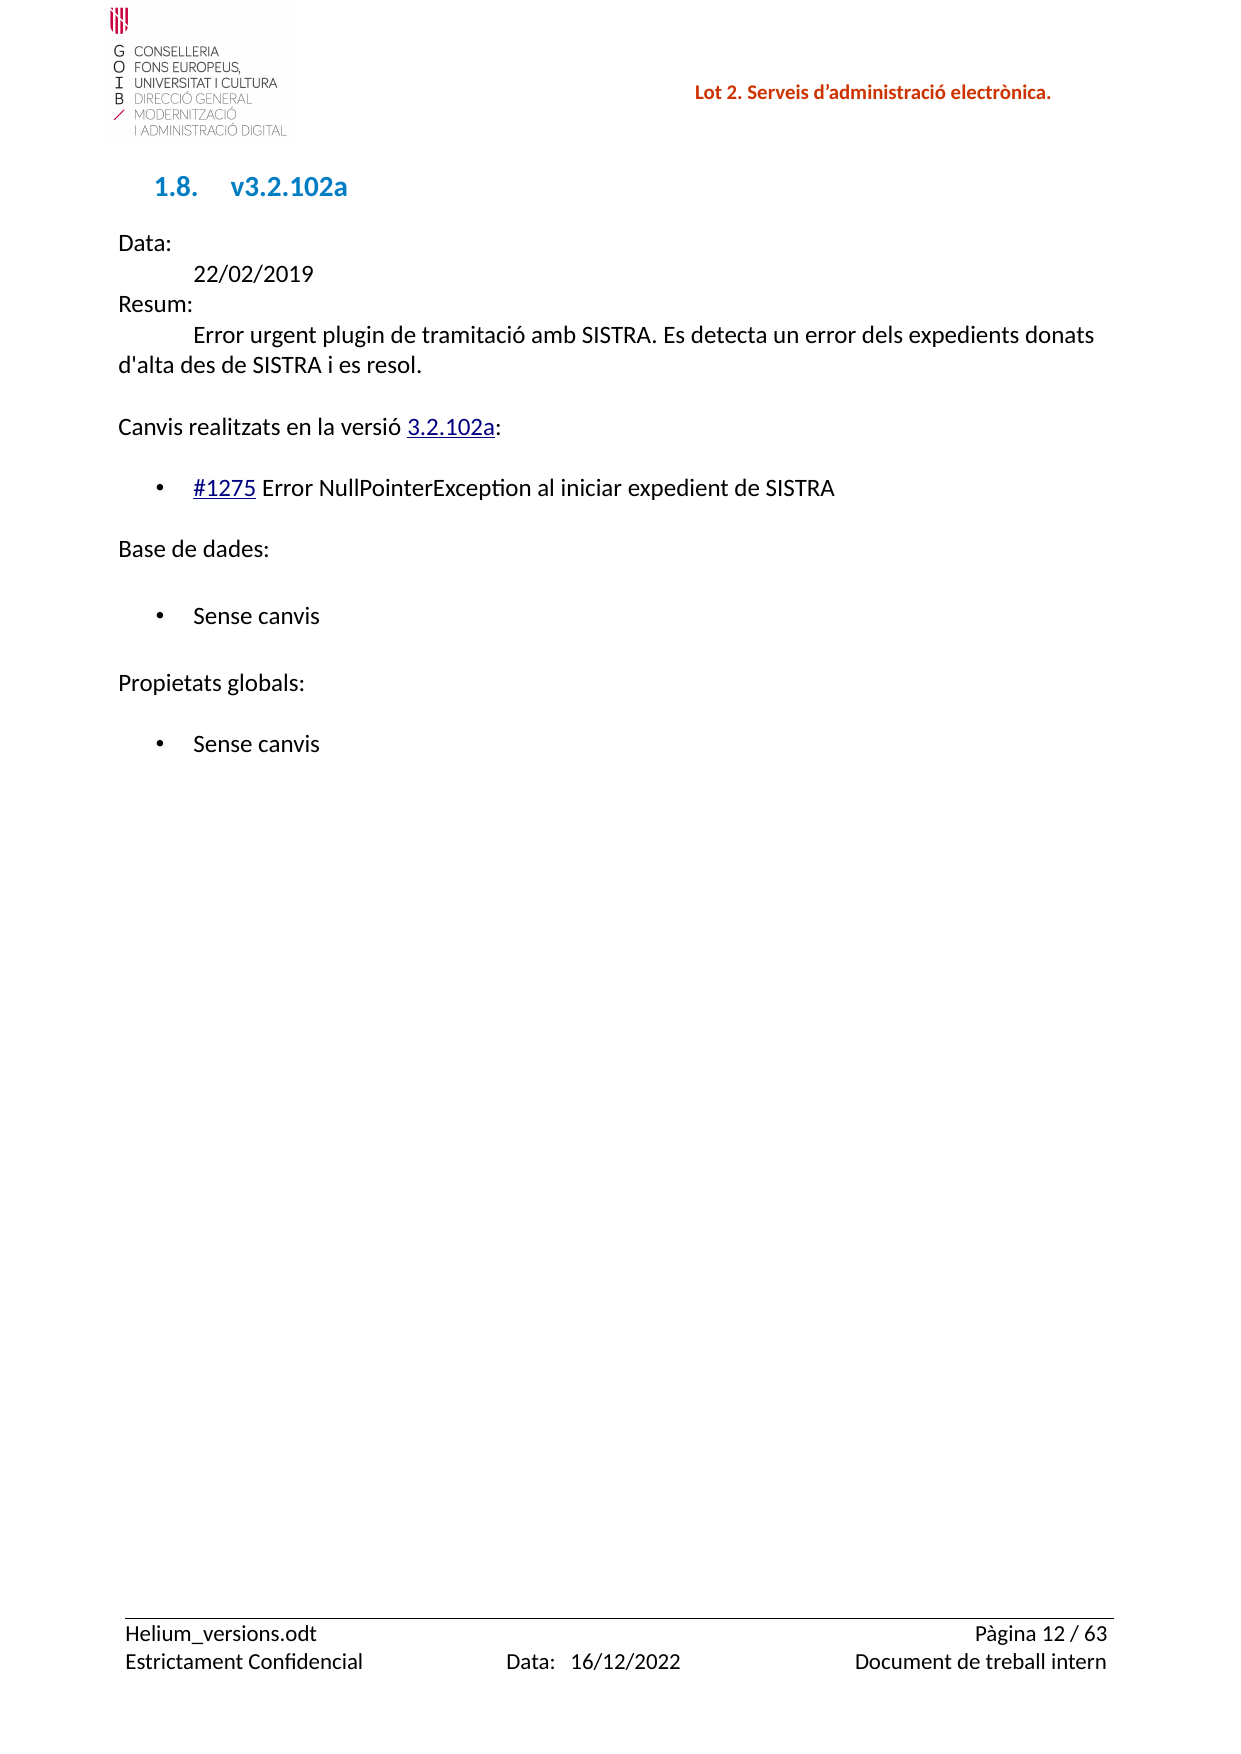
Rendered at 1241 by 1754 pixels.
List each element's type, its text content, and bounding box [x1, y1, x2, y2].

text Canvis realitzats en la versió 3.2.102a: [118, 411, 1122, 441]
text Error urgent plugin de tramitació amb SISTRA. Es detecta un error dels expedients donats d'alta des de SISTRA i es resol. [118, 319, 1122, 380]
text 22/02/2019 [118, 258, 1122, 289]
list Sense canvis [156, 600, 1122, 630]
list #1275 Error NullPointerException al iniciar expedient de SISTRA [156, 472, 1122, 502]
text Propietats globals: [118, 667, 1122, 697]
text Resum: [118, 289, 1122, 319]
list Sense canvis [156, 728, 1122, 758]
text Base de dades: [118, 533, 1122, 563]
picture [100, 0, 297, 144]
subtitle v3.2.102a [153, 168, 1122, 204]
text Data: [118, 228, 1122, 258]
